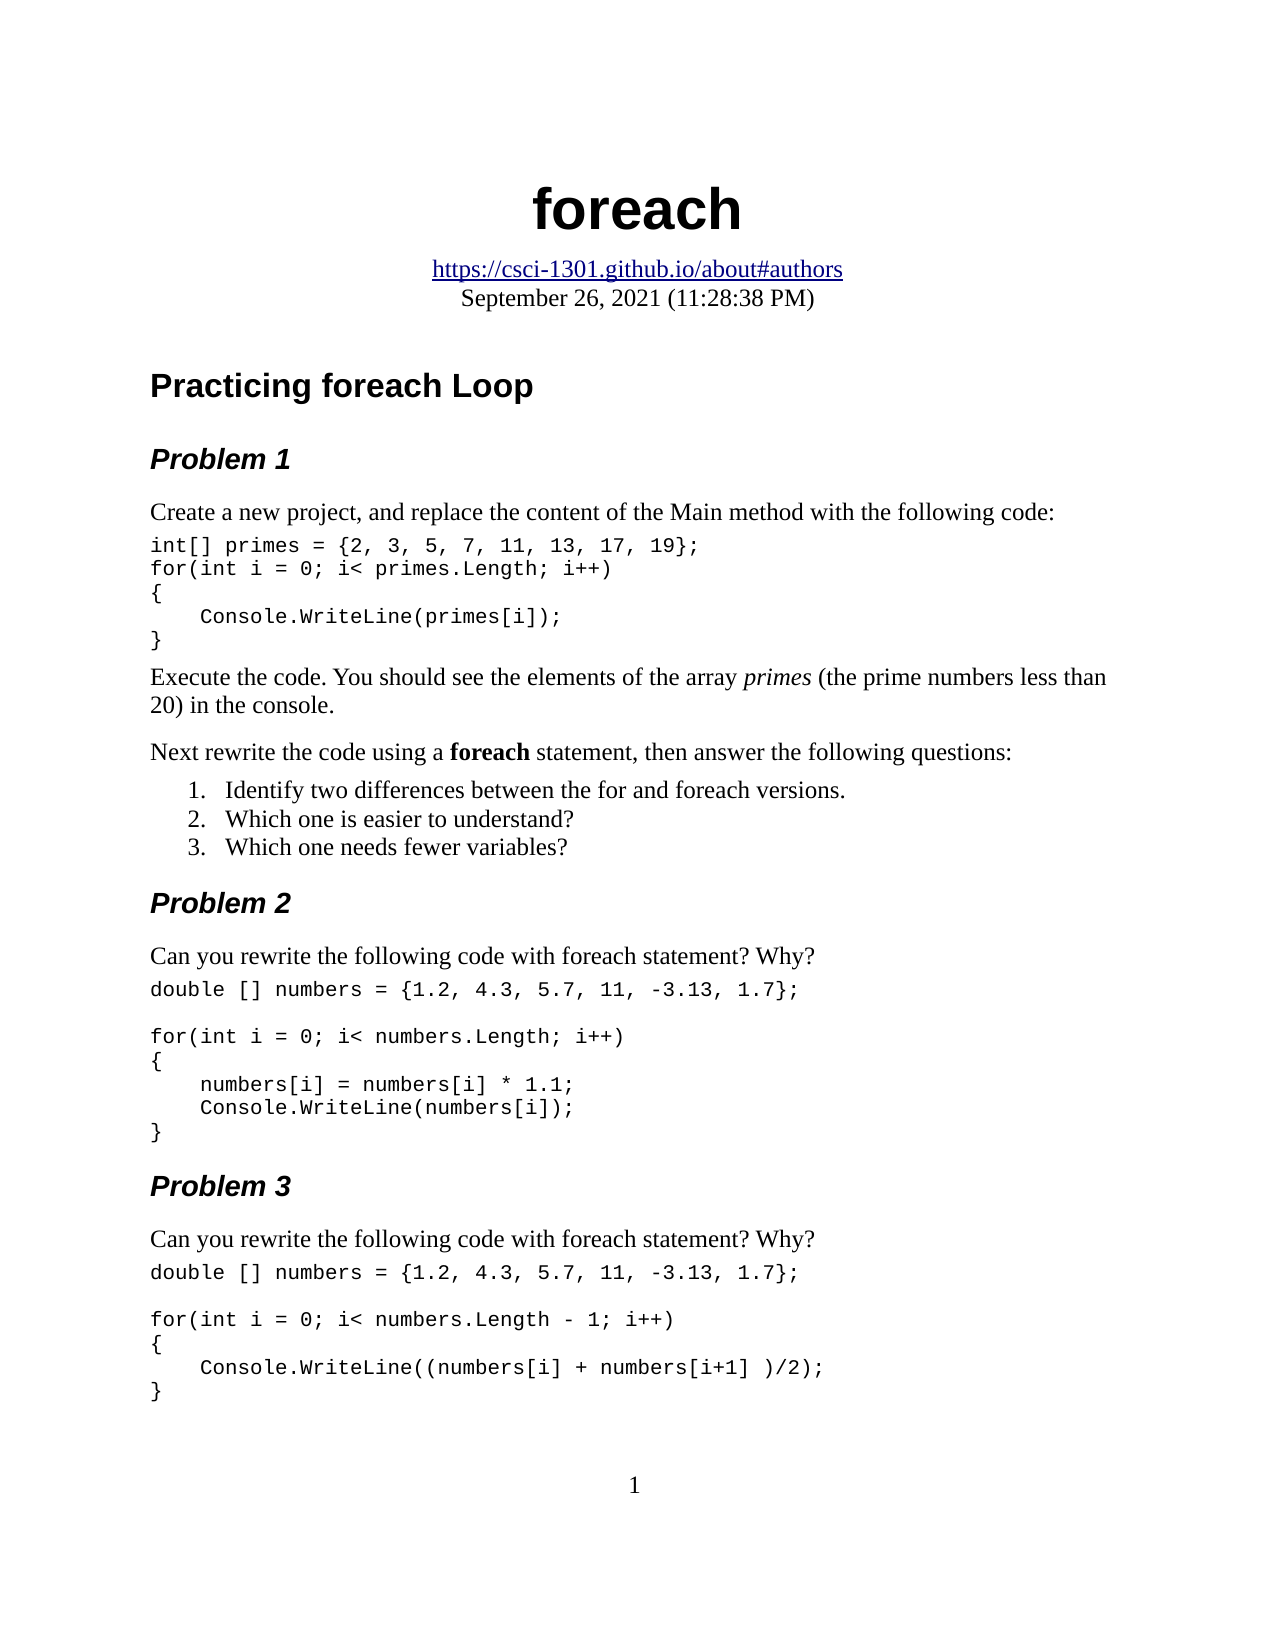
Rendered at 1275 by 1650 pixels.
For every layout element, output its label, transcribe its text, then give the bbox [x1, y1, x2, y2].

text for(int i = 0; i< numbers.Length - 1; i++) [150, 1309, 1125, 1333]
text for(int i = 0; i< numbers.Length; i++) [150, 1026, 1125, 1050]
subtitle Problem 3 [150, 1169, 1125, 1203]
text Console.WriteLine(numbers[i]); [150, 1097, 1125, 1121]
list Identify two differences between the for and foreach versions. [187, 775, 1125, 804]
text Execute the code. You should see the elements of the array primes (the prime numbers less than 20) in the console. [150, 662, 1125, 719]
text Console.WriteLine(primes[i]); [150, 606, 1125, 629]
text { [150, 1333, 1125, 1357]
text Console.WriteLine((numbers[i] + numbers[i+1] )/2); [150, 1357, 1125, 1380]
text for(int i = 0; i< primes.Length; i++) [150, 558, 1125, 582]
text Can you rewrite the following code with foreach statement? Why? [150, 941, 1125, 970]
title foreach [150, 175, 1125, 242]
list Which one is easier to understand? [187, 804, 1125, 832]
subtitle Problem 2 [150, 886, 1125, 920]
text September 26, 2021 (11:28:38 PM) [150, 283, 1125, 312]
text } [150, 629, 1125, 653]
subtitle Practicing foreach Loop [150, 366, 1125, 404]
text numbers[i] = numbers[i] * 1.1; [150, 1073, 1125, 1097]
subtitle Problem 1 [150, 442, 1125, 476]
text } [150, 1380, 1125, 1404]
text } [150, 1121, 1125, 1144]
text Can you rewrite the following code with foreach statement? Why? [150, 1224, 1125, 1253]
text Create a new project, and replace the content of the Main method with the following code: [150, 497, 1125, 526]
text double [] numbers = {1.2, 4.3, 5.7, 11, -3.13, 1.7}; [150, 979, 1125, 1003]
list Which one needs fewer variables? [187, 832, 1125, 861]
text { [150, 582, 1125, 606]
text { [150, 1050, 1125, 1073]
text https://csci-1301.github.io/about#authors [150, 254, 1125, 283]
text int[] primes = {2, 3, 5, 7, 11, 13, 17, 19}; [150, 535, 1125, 558]
text double [] numbers = {1.2, 4.3, 5.7, 11, -3.13, 1.7}; [150, 1262, 1125, 1286]
text Next rewrite the code using a foreach statement, then answer the following questions: [150, 737, 1125, 766]
